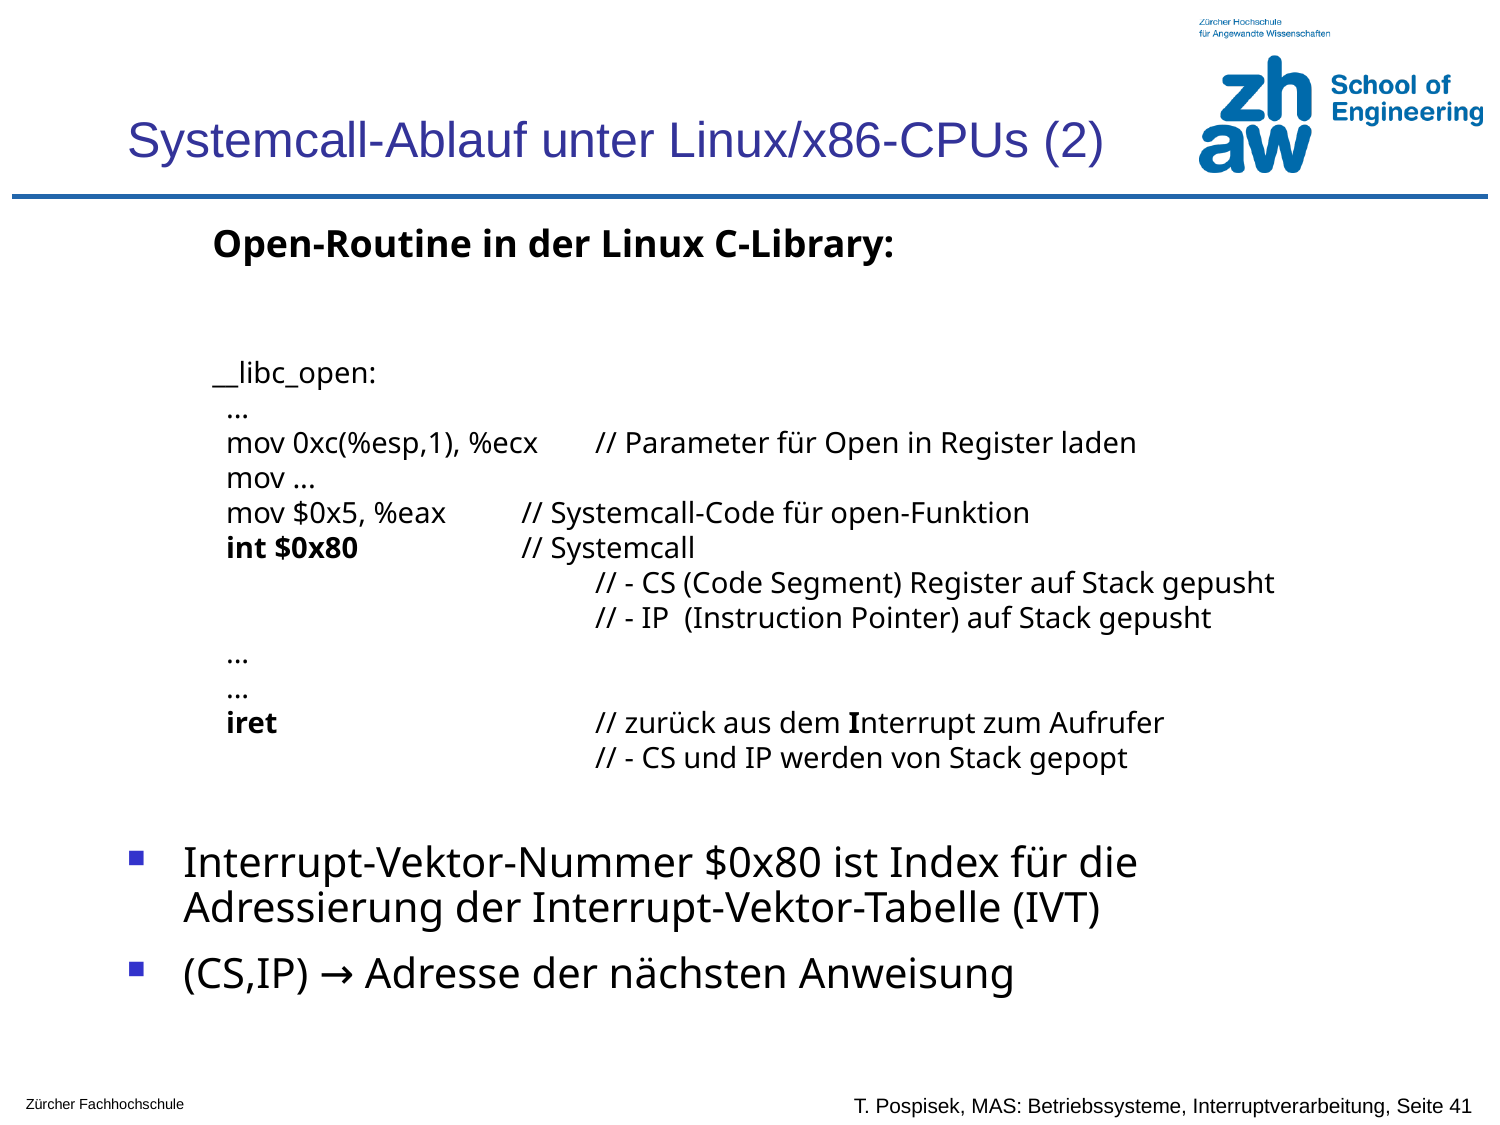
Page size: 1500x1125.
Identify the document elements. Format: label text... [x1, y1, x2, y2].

text_box Open-Routine in der Linux C-Library: __libc_open: ... mov 0xc(%esp,1), %ecx // Parameter für Open in Register laden mov ... mov $0x5, %eax // Systemcall-Code für open-Funktion int $0x80 // Systemcall // - CS (Code Segment) Register auf Stack gepusht // - IP (Instruction Pointer) auf Stack gepusht ... ... iret // zurück aus dem Interrupt zum Aufrufer // - CS und IP werden von Stack gepopt [137, 212, 1363, 817]
text_box Interrupt-Vektor-Nummer $0x80 ist Index für die Adressierung der Interrupt-Vektor-Tabelle (IVT) (CS,IP) → Adresse der nächsten Anweisung [112, 834, 1388, 984]
picture [1199, 19, 1483, 173]
title Systemcall-Ablauf unter Linux/x86-CPUs (2) [112, 66, 1391, 175]
